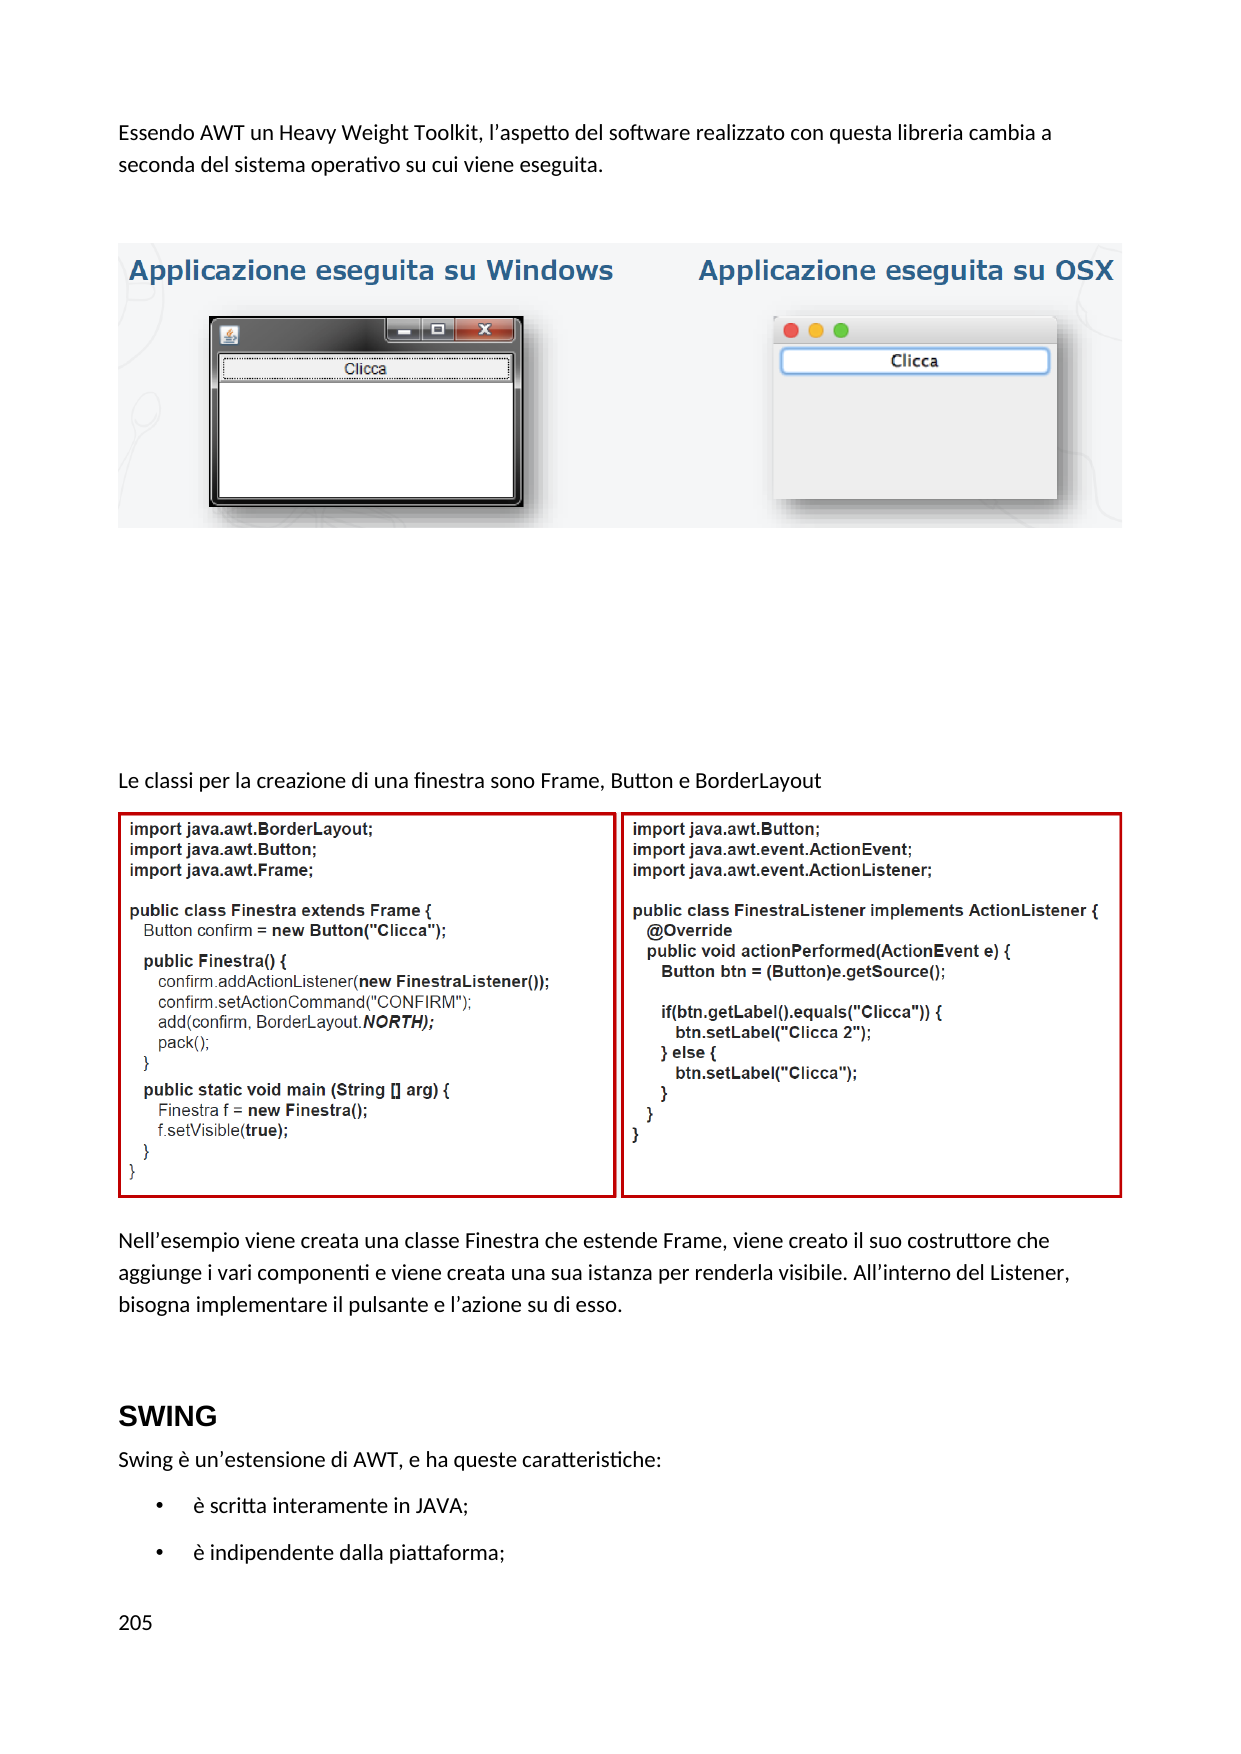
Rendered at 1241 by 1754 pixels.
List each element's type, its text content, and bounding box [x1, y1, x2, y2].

text Swing è un’estensione di AWT, e ha queste caratteristiche: [118, 1445, 1122, 1473]
picture [118, 243, 1123, 528]
list è indipendente dalla piattaforma; [156, 1538, 1122, 1566]
picture [118, 812, 1123, 1198]
text Nell’esempio viene creata una classe Finestra che estende Frame, viene creato il suo costruttore che aggiunge i vari componenti e viene creata una sua istanza per renderla visibile. All’interno del Listener, bisogna implementare il pulsante e l’azione su di esso. [118, 1226, 1122, 1318]
text Le classi per la creazione di una finestra sono Frame, Button e BorderLayout [118, 766, 1122, 794]
subtitle SWING [118, 1398, 1122, 1432]
list è scritta interamente in JAVA; [156, 1491, 1122, 1519]
text Essendo AWT un Heavy Weight Toolkit, l’aspetto del software realizzato con questa libreria cambia a seconda del sistema operativo su cui viene eseguita. [118, 118, 1122, 178]
